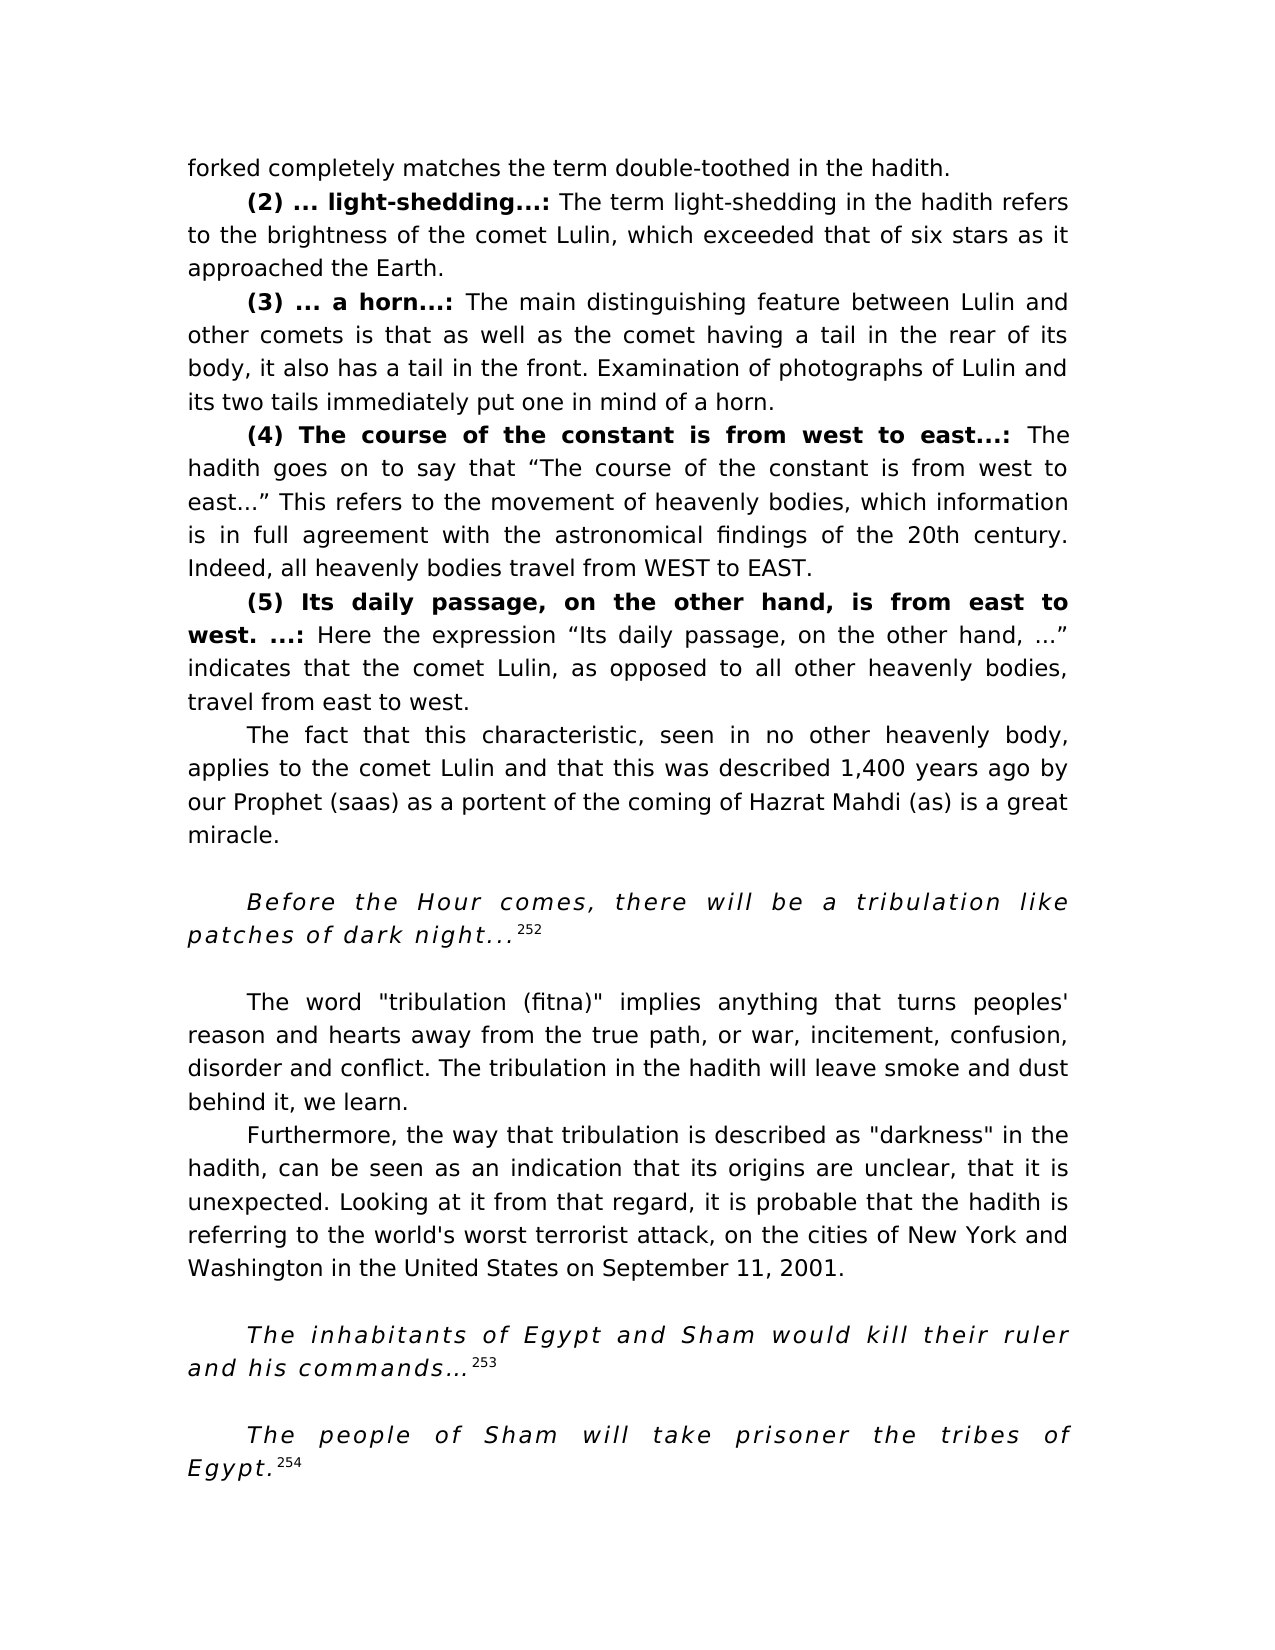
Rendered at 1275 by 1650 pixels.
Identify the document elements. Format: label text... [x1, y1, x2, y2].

text The inhabitants of Egypt and Sham would kill their ruler and his commands…253 [187, 1317, 1070, 1383]
text (4) The course of the constant is from west to east...: The hadith goes on to say that “The course of the constant is from west to east...” This refers to the movement of heavenly bodies, which information is in full agreement with the astronomical findings of the 20th century. Indeed, all heavenly bodies travel from WEST to EAST. [187, 417, 1070, 583]
text Before the Hour comes, there will be a tribulation like patches of dark night...252 [187, 883, 1070, 950]
text (5) Its daily passage, on the other hand, is from east to west. ...: Here the expression “Its daily passage, on the other hand, ...” indicates that the comet Lulin, as opposed to all other heavenly bodies, travel from east to west. [187, 583, 1070, 717]
text (3) ... a horn...: The main distinguishing feature between Lulin and other comets is that as well as the comet having a tail in the rear of its body, it also has a tail in the front. Examination of photographs of Lulin and its two tails immediately put one in mind of a horn. [187, 283, 1070, 417]
text Furthermore, the way that tribulation is described as "darkness" in the hadith, can be seen as an indication that its origins are unclear, that it is unexpected. Looking at it from that regard, it is probable that the hadith is referring to the world's worst terrorist attack, on the cities of New York and Washington in the United States on September 11, 2001. [187, 1117, 1070, 1283]
text forked completely matches the term double-toothed in the hadith. [187, 150, 1070, 183]
text The fact that this characteristic, seen in no other heavenly body, applies to the comet Lulin and that this was described 1,400 years ago by our Prophet (saas) as a portent of the coming of Hazrat Mahdi (as) is a great miracle. [187, 717, 1070, 850]
text The word "tribulation (fitna)" implies anything that turns peoples' reason and hearts away from the true path, or war, incitement, confusion, disorder and conflict. The tribulation in the hadith will leave smoke and dust behind it, we learn. [187, 983, 1070, 1117]
text (2) ... light-shedding...: The term light-shedding in the hadith refers to the brightness of the comet Lulin, which exceeded that of six stars as it approached the Earth. [187, 183, 1070, 283]
text The people of Sham will take prisoner the tribes of Egypt.254 [187, 1417, 1070, 1483]
